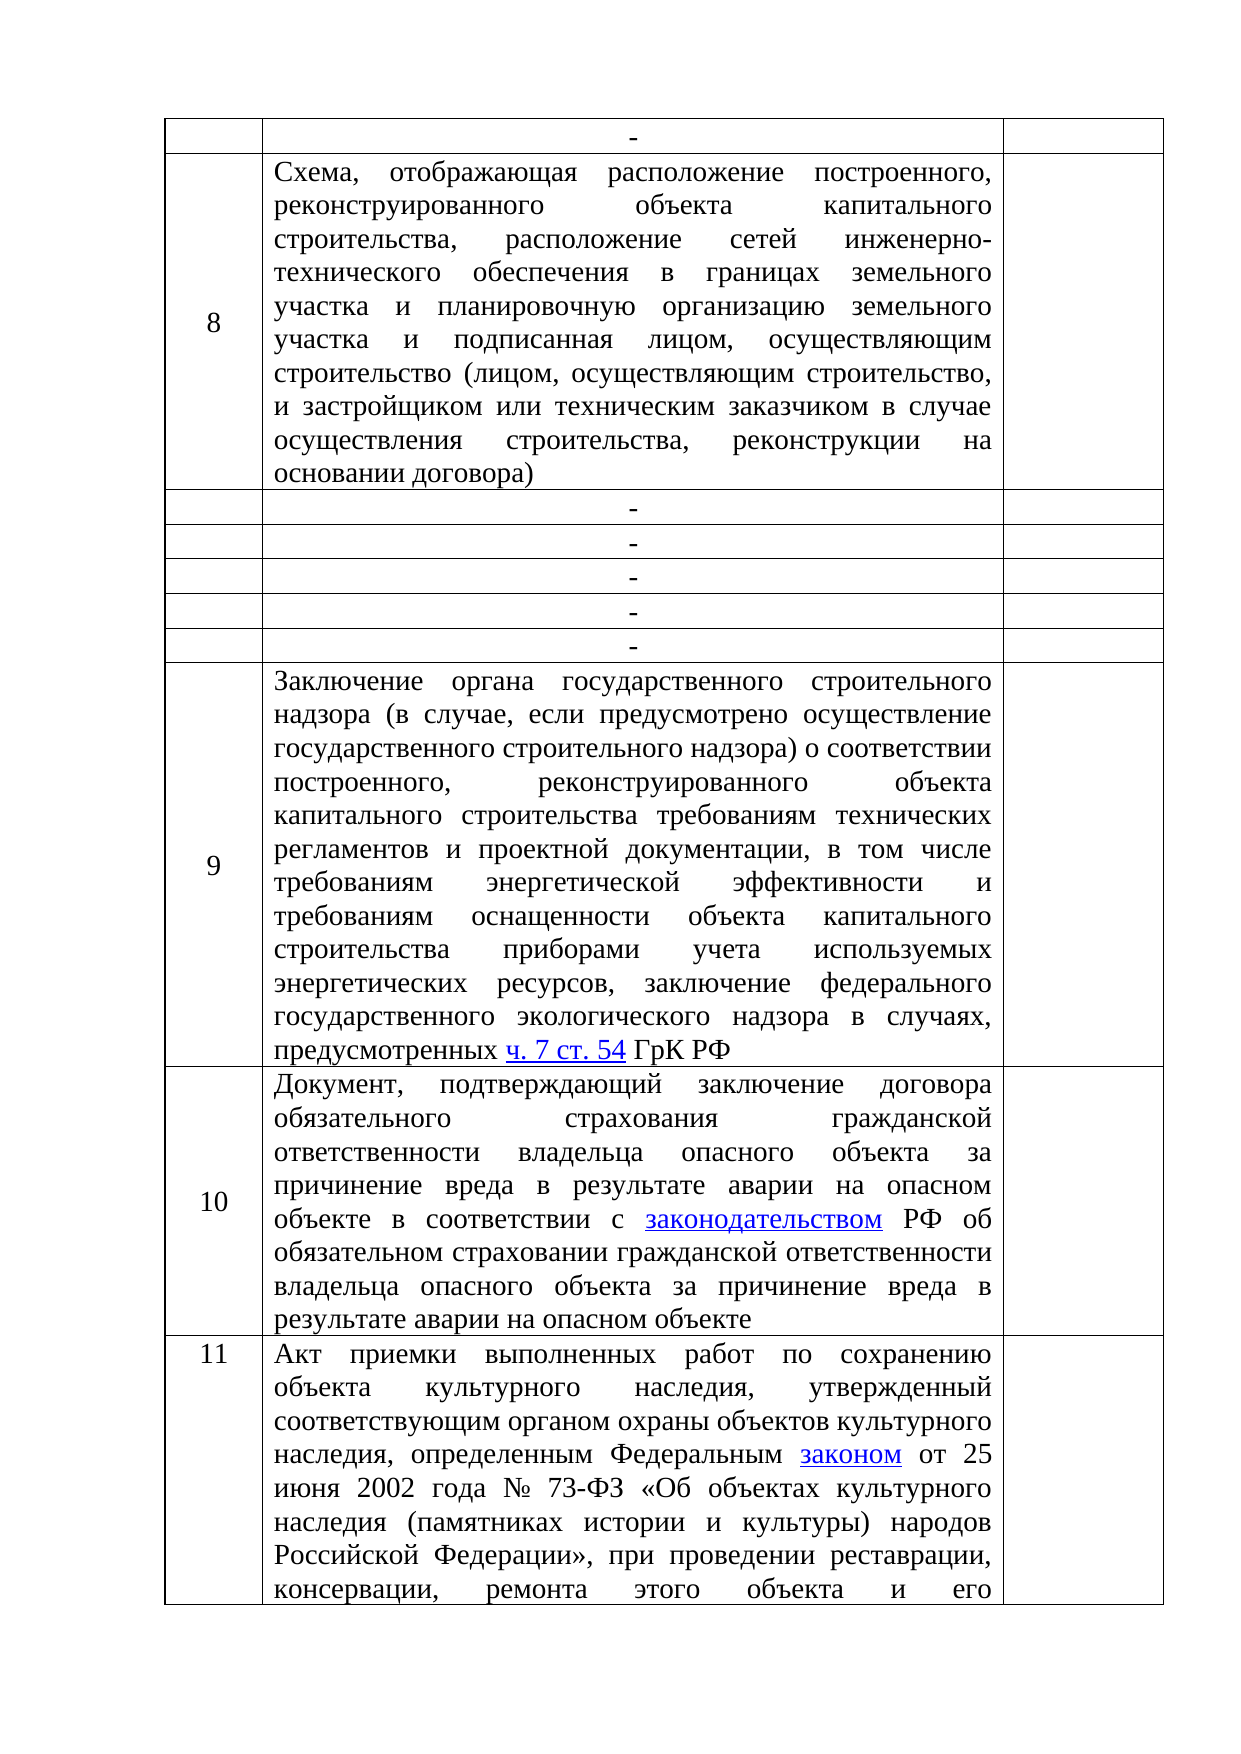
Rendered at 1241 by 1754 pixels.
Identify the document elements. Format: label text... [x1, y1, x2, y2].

table_cell [166, 119, 262, 153]
table_cell Заключение органа государственного строительного надзора (в случае, если предусмотрено осуществление государственного строительного надзора) о соответствии построенного, реконструированного объекта капитального строительства требованиям технических регламентов и проектной документации, в том числе требованиям энергетической эффективности и требованиям оснащенности объекта капитального строительства приборами учета используемых энергетических ресурсов, заключение федерального государственного экологического надзора в случаях, предусмотренных ч. 7 ст. 54 ГрК РФ [263, 663, 1003, 1066]
table_cell 9 [166, 663, 262, 1066]
table_cell [166, 490, 262, 524]
table_cell [1004, 154, 1163, 489]
table_cell [1004, 525, 1163, 558]
table_cell 10 [166, 1067, 262, 1335]
table_cell [166, 629, 262, 662]
table_cell - [263, 119, 1003, 153]
table_cell [1004, 1336, 1163, 1604]
table_cell [1004, 119, 1163, 153]
table_cell - [263, 559, 1003, 593]
table_cell [1004, 490, 1163, 524]
table_cell [1004, 663, 1163, 1066]
table_cell - [263, 629, 1003, 662]
table_cell 8 [166, 154, 262, 489]
table_cell Документ, подтверждающий заключение договора обязательного страхования гражданской ответственности владельца опасного объекта за причинение вреда в результате аварии на опасном объекте в соответствии с законодательством РФ об обязательном страховании гражданской ответственности владельца опасного объекта за причинение вреда в результате аварии на опасном объекте [263, 1067, 1003, 1335]
table_cell - [263, 490, 1003, 524]
table_cell [166, 594, 262, 627]
table_cell 11 [166, 1336, 262, 1604]
table_cell - [263, 594, 1003, 627]
table_cell [1004, 629, 1163, 662]
table_cell [1004, 559, 1163, 593]
table_cell [1004, 1067, 1163, 1335]
table_cell [1004, 594, 1163, 627]
table_cell [166, 559, 262, 593]
table_cell - [263, 525, 1003, 558]
table_cell Схема, отображающая расположение построенного, реконструированного объекта капитального строительства, расположение сетей инженерно-технического обеспечения в границах земельного участка и планировочную организацию земельного участка и подписанная лицом, осуществляющим строительство (лицом, осуществляющим строительство, и застройщиком или техническим заказчиком в случае осуществления строительства, реконструкции на основании договора) [263, 154, 1003, 489]
table_cell Акт приемки выполненных работ по сохранению объекта культурного наследия, утвержденный соответствующим органом охраны объектов культурного наследия, определенным Федеральным законом от 25 июня 2002 года № 73-ФЗ «Об объектах культурного наследия (памятниках истории и культуры) народов Российской Федерации», при проведении реставрации, консервации, ремонта этого объекта и его [263, 1336, 1003, 1604]
table_cell [166, 525, 262, 558]
